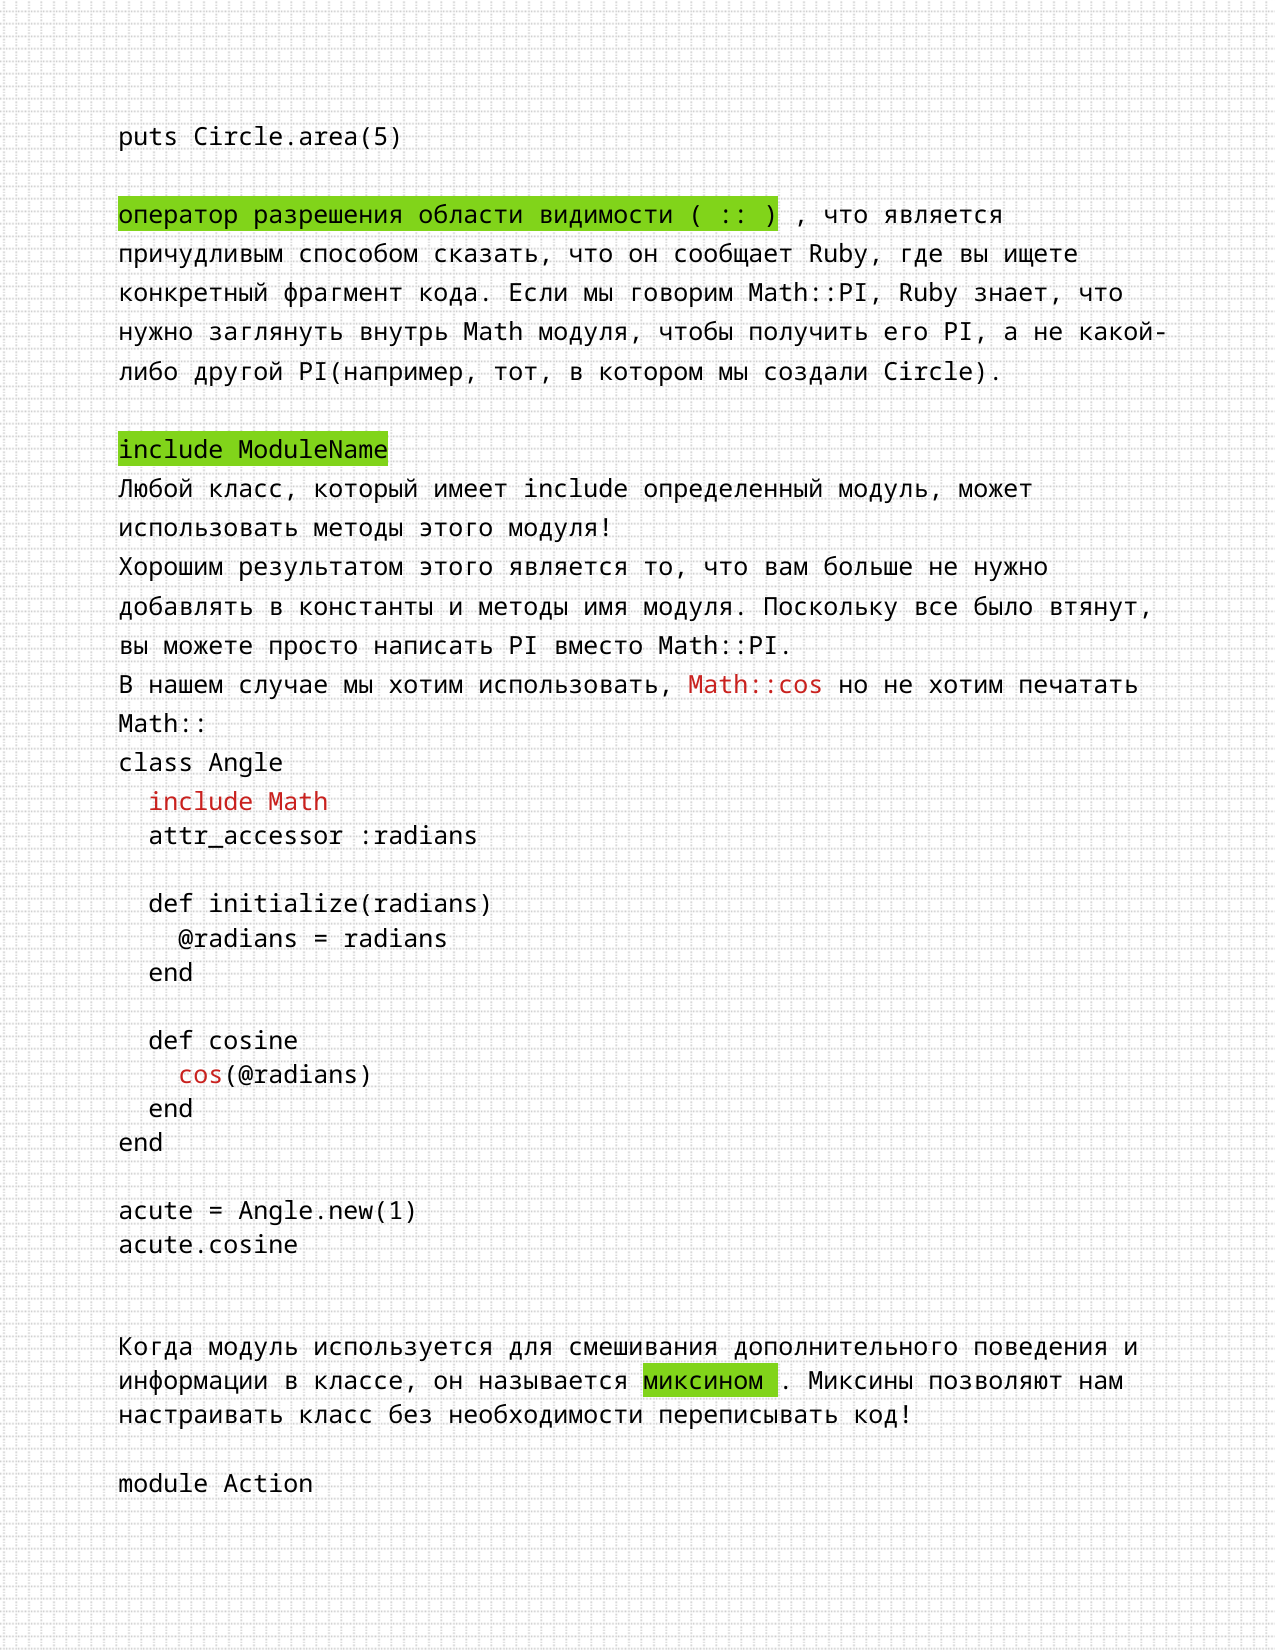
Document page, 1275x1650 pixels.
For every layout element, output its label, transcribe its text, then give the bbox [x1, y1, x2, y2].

text puts Circle.area(5) [118, 118, 1176, 152]
picture [0, 0, 1275, 1650]
text acute.cosine [118, 1227, 1176, 1261]
text def cosine [118, 1022, 1176, 1056]
text end [118, 1124, 1176, 1159]
text include ModuleName [118, 431, 1176, 466]
text end [118, 1091, 1176, 1124]
text @radians = radians [118, 920, 1176, 954]
text оператор разрешения области видимости ( :: ) , что является причудливым способом сказать, что он сообщает Ruby, где вы ищете конкретный фрагмент кода. Если мы говорим Math::PI, Ruby знает, что нужно заглянуть внутрь Math модуля, чтобы получить его PI, а не какой-либо другой PI(например, тот, в котором мы создали Circle). [118, 196, 1176, 387]
text include Math [118, 784, 1176, 818]
text В нашем случае мы хотим использовать, Math::cos но не хотим печатать Math:: [118, 666, 1176, 740]
text end [118, 954, 1176, 988]
text attr_accessor :radians [118, 818, 1176, 852]
text def initialize(radians) [118, 886, 1176, 920]
text Когда модуль используется для смешивания дополнительного поведения и информации в классе, он называется миксином . Миксины позволяют нам настраивать класс без необходимости переписывать код! [118, 1329, 1176, 1431]
text Любой класс, который имеет include определенный модуль, может использовать методы этого модуля! [118, 471, 1176, 544]
text module Action [118, 1465, 1176, 1499]
text cos(@radians) [118, 1056, 1176, 1091]
text class Angle [118, 745, 1176, 779]
text acute = Angle.new(1) [118, 1193, 1176, 1227]
text Хорошим результатом этого является то, что вам больше не нужно добавлять в константы и методы имя модуля. Поскольку все было втянут, вы можете просто написать PI вместо Math::PI. [118, 549, 1176, 661]
